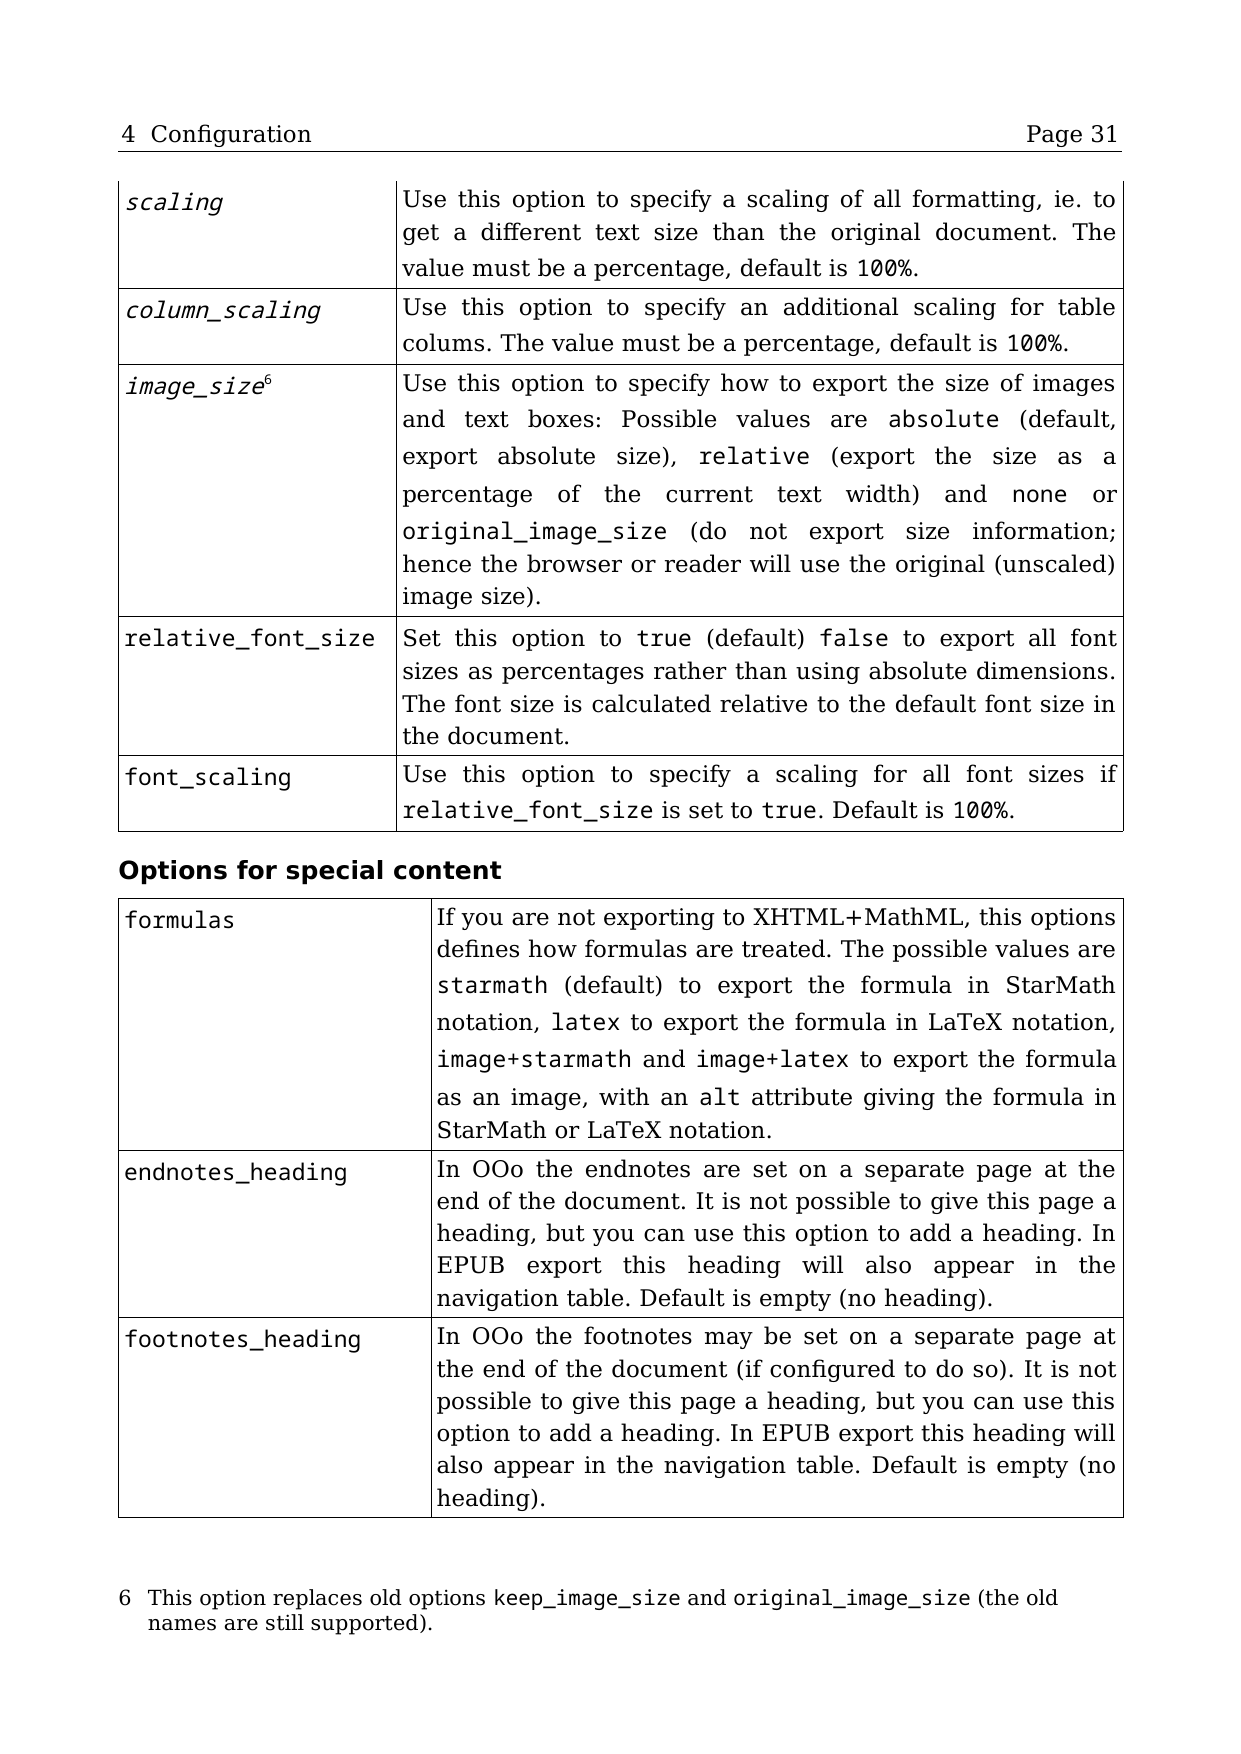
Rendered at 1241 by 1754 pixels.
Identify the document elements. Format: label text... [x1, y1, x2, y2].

table_cell footnotes_heading [119, 1318, 431, 1517]
table_cell scaling [119, 181, 396, 288]
table_header formulas [119, 899, 431, 1150]
table_cell Use this option to specify an additional scaling for table colums. The value must be a percentage, default is 100%. [397, 289, 1123, 364]
table_cell endnotes_heading [119, 1151, 431, 1317]
table_cell image_size [119, 365, 396, 616]
table_cell Set this option to true (default) false to export all font sizes as percentages rather than using absolute dimensions. The font size is calculated relative to the default font size in the document. [397, 617, 1123, 755]
table_cell In OOo the footnotes may be set on a separate page at the end of the document (if configured to do so). It is not possible to give this page a heading, but you can use this option to add a heading. In EPUB export this heading will also appear in the navigation table. Default is empty (no heading). [432, 1318, 1123, 1517]
table_header If you are not exporting to XHTML+MathML, this options defines how formulas are treated. The possible values are starmath (default) to export the formula in StarMath notation, latex to export the formula in LaTeX notation, image+starmath and image+latex to export the formula as an image, with an alt attribute giving the formula in StarMath or LaTeX notation. [432, 899, 1123, 1150]
table_cell font_scaling [119, 756, 396, 831]
table_cell Use this option to specify a scaling of all formatting, ie. to get a different text size than the original document. The value must be a percentage, default is 100%. [397, 181, 1123, 288]
table_cell Use this option to specify how to export the size of images and text boxes: Possible values are absolute (default, export absolute size), relative (export the size as a percentage of the current text width) and none or original_image_size (do not export size information; hence the browser or reader will use the original (unscaled) image size). [397, 365, 1123, 616]
table_cell In OOo the endnotes are set on a separate page at the end of the document. It is not possible to give this page a heading, but you can use this option to add a heading. In EPUB export this heading will also appear in the navigation table. Default is empty (no heading). [432, 1151, 1123, 1317]
subtitle Options for special content [118, 856, 1122, 885]
table_cell column_scaling [119, 289, 396, 364]
table_cell Use this option to specify a scaling for all font sizes if relative_font_size is set to true. Default is 100%. [397, 756, 1123, 831]
table_cell relative_font_size [119, 617, 396, 755]
